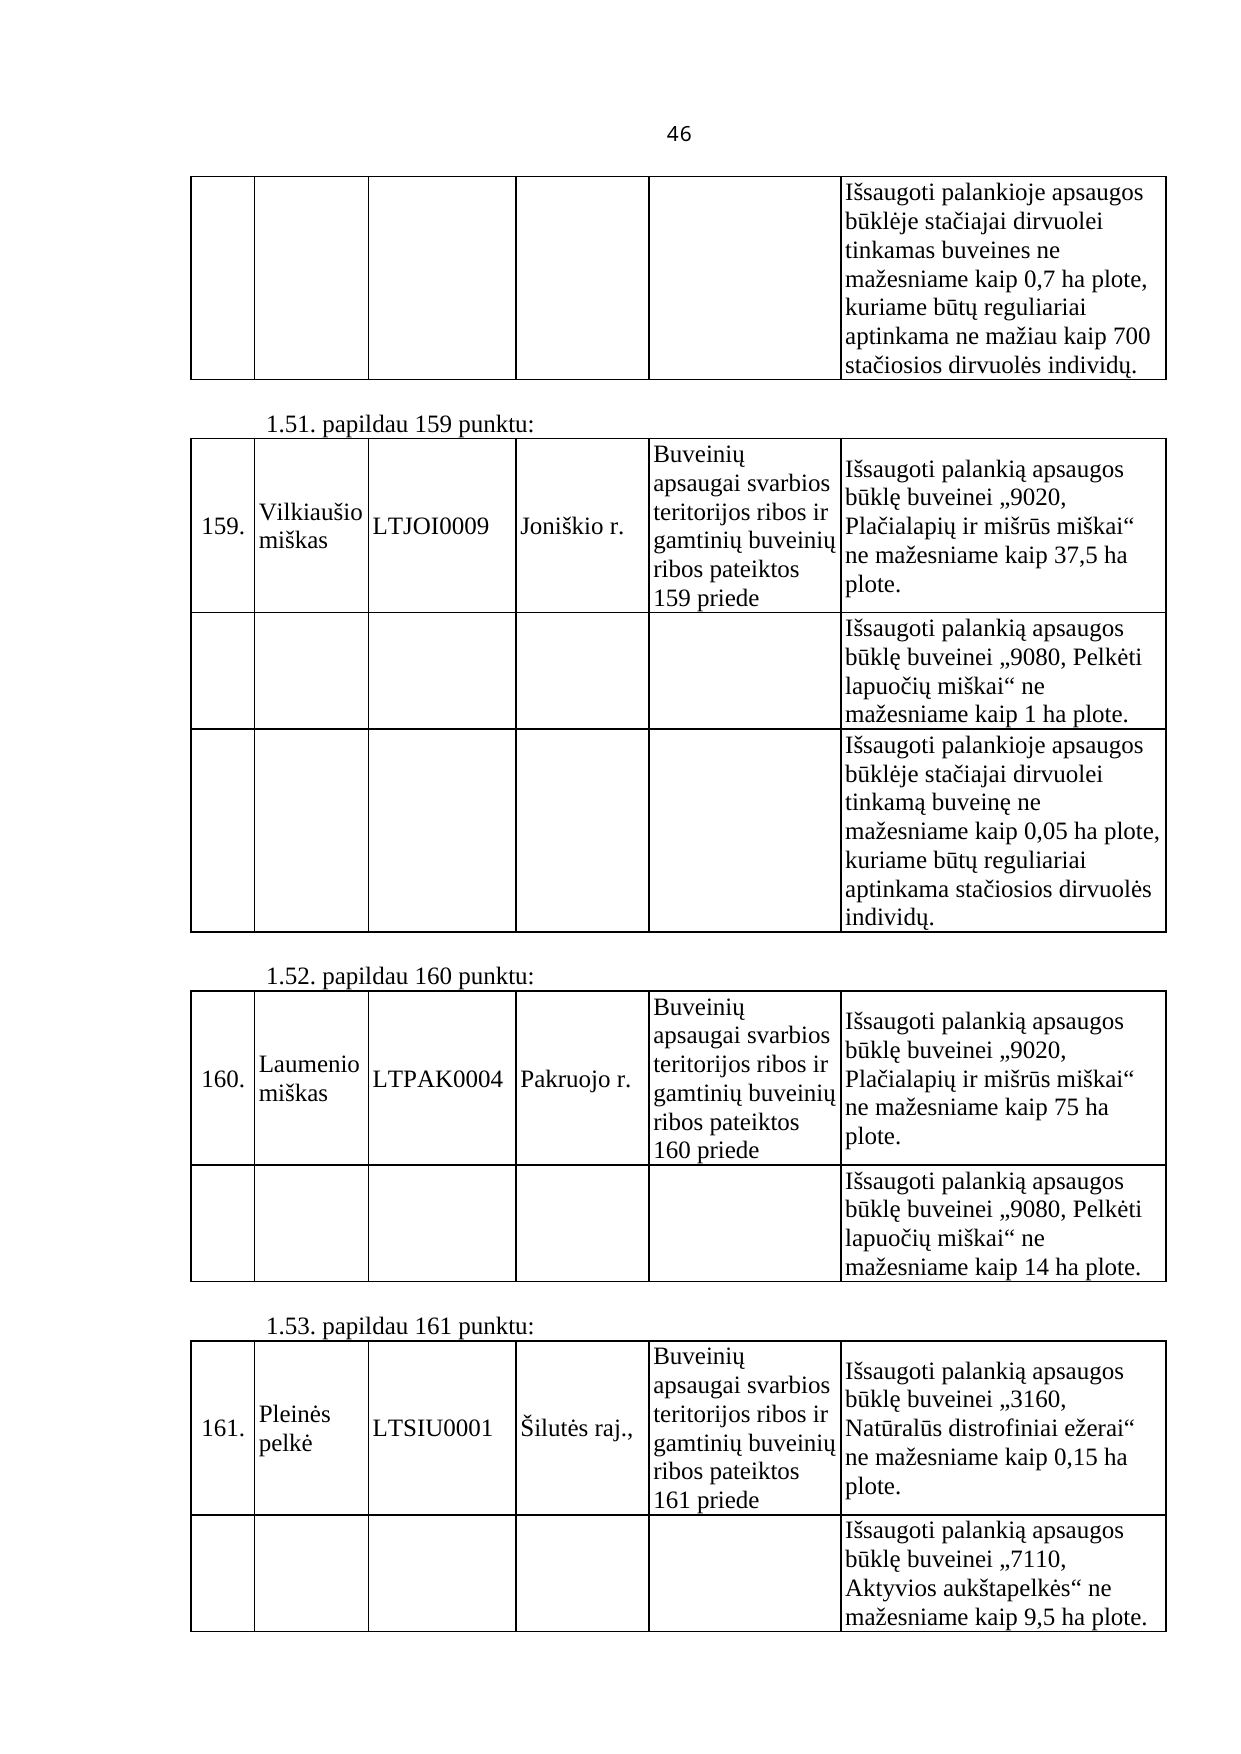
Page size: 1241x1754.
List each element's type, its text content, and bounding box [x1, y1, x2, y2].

table_cell [255, 730, 368, 931]
table_cell Išsaugoti palankią apsaugos būklę buveinei „9080, Pelkėti lapuočių miškai“ ne mažesniame kaip 14 ha plote. [842, 1166, 1165, 1281]
table_cell [517, 177, 648, 379]
table_cell [650, 730, 840, 931]
table_header LTJOI0009 [369, 439, 515, 612]
table_header Pakruojo r. [517, 992, 648, 1164]
table_cell [650, 1166, 840, 1281]
table_header Buveinių apsaugai svarbios teritorijos ribos ir gamtinių buveinių ribos pateiktos 161 priede [650, 1342, 840, 1514]
table_header Joniškio r. [517, 439, 648, 612]
table_cell [369, 177, 515, 379]
table_cell [255, 1166, 368, 1281]
table_cell [517, 1166, 648, 1281]
text 1.52. papildau 160 punktu: [177, 961, 1181, 990]
table_cell Išsaugoti palankią apsaugos būklę buveinei „7110, Aktyvios aukštapelkės“ ne mažesniame kaip 9,5 ha plote. [842, 1516, 1165, 1631]
text 1.51. papildau 159 punktu: [177, 409, 1181, 438]
table_cell [255, 613, 368, 728]
table_header Buveinių apsaugai svarbios teritorijos ribos ir gamtinių buveinių ribos pateiktos 160 priede [650, 992, 840, 1164]
table_cell [517, 730, 648, 931]
table_cell Išsaugoti palankioje apsaugos būklėje stačiajai dirvuolei tinkamas buveines ne mažesniame kaip 0,7 ha plote, kuriame būtų reguliariai aptinkama ne mažiau kaip 700 stačiosios dirvuolės individų. [842, 177, 1165, 379]
table_header 159. [192, 439, 254, 612]
table_header LTPAK0004 [369, 992, 515, 1164]
table_header Išsaugoti palankią apsaugos būklę buveinei „9020, Plačialapių ir mišrūs miškai“ ne mažesniame kaip 75 ha plote. [842, 992, 1165, 1164]
table_cell [192, 730, 254, 931]
table_cell [192, 1166, 254, 1281]
table_header Šilutės raj., [517, 1342, 648, 1514]
table_header Išsaugoti palankią apsaugos būklę buveinei „3160, Natūralūs distrofiniai ežerai“ ne mažesniame kaip 0,15 ha plote. [842, 1342, 1165, 1514]
table_cell [255, 1516, 368, 1631]
table_header Laumenio miškas [255, 992, 368, 1164]
table_cell [650, 1516, 840, 1631]
table_cell [650, 177, 840, 379]
table_header LTSIU0001 [369, 1342, 515, 1514]
table_header 161. [192, 1342, 254, 1514]
table_header Vilkiaušio miškas [255, 439, 368, 612]
table_header Pleinės pelkė [255, 1342, 368, 1514]
table_cell [517, 1516, 648, 1631]
table_cell [192, 1516, 254, 1631]
table_cell Išsaugoti palankią apsaugos būklę buveinei „9080, Pelkėti lapuočių miškai“ ne mažesniame kaip 1 ha plote. [842, 613, 1165, 728]
table_cell Išsaugoti palankioje apsaugos būklėje stačiajai dirvuolei tinkamą buveinę ne mažesniame kaip 0,05 ha plote, kuriame būtų reguliariai aptinkama stačiosios dirvuolės individų. [842, 730, 1165, 931]
table_header Buveinių apsaugai svarbios teritorijos ribos ir gamtinių buveinių ribos pateiktos 159 priede [650, 439, 840, 612]
table_header Išsaugoti palankią apsaugos būklę buveinei „9020, Plačialapių ir mišrūs miškai“ ne mažesniame kaip 37,5 ha plote. [842, 439, 1165, 612]
table_cell [650, 613, 840, 728]
table_cell [192, 177, 254, 379]
table_cell [369, 1166, 515, 1281]
table_cell [369, 1516, 515, 1631]
table_cell [369, 730, 515, 931]
table_cell [517, 613, 648, 728]
text 1.53. papildau 161 punktu: [177, 1311, 1181, 1340]
table_cell [369, 613, 515, 728]
table_header 160. [192, 992, 254, 1164]
table_cell [192, 613, 254, 728]
table_cell [255, 177, 368, 379]
